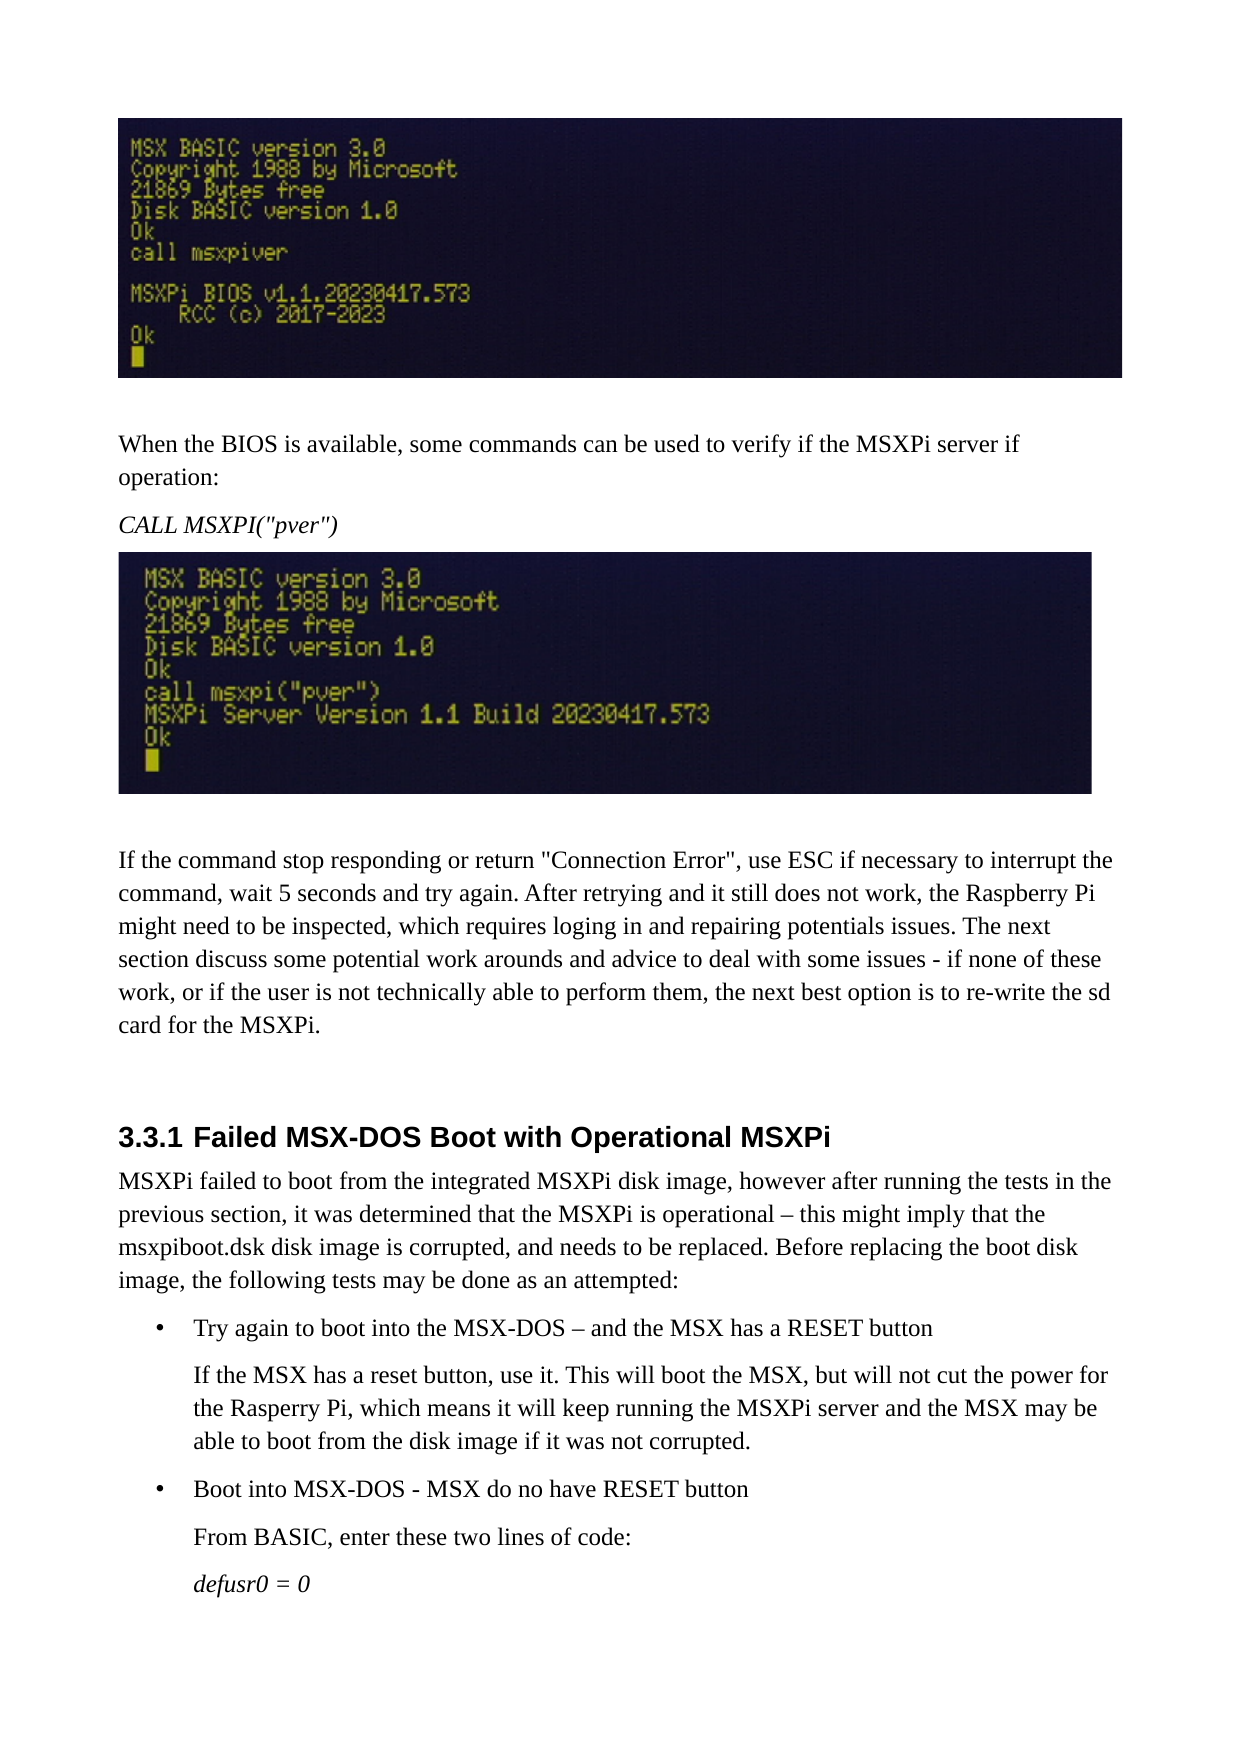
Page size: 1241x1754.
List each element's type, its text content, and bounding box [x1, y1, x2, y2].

text When the BIOS is available, some commands can be used to verify if the MSXPi server if operation: [118, 429, 1122, 491]
text MSXPi failed to boot from the integrated MSXPi disk image, however after running the tests in the previous section, it was determined that the MSXPi is operational – this might imply that the msxpiboot.dsk disk image is corrupted, and needs to be replaced. Before replacing the boot disk image, the following tests may be done as an attempted: [118, 1166, 1122, 1294]
list defusr0 = 0 [156, 1569, 1122, 1598]
text If the command stop responding or return "Connection Error", use ESC if necessary to interrupt the command, wait 5 seconds and try again. After retrying and it still does not work, the Raspberry Pi might need to be inspected, which requires loging in and repairing potentials issues. The next section discuss some potential work arounds and advice to deal with some issues - if none of these work, or if the user is not technically able to perform them, the next best option is to re-write the sd card for the MSXPi. [118, 845, 1122, 1039]
picture [118, 118, 1123, 378]
list If the MSX has a reset button, use it. This will boot the MSX, but will not cut the power for the Rasperry Pi, which means it will keep running the MSXPi server and the MSX may be able to boot from the disk image if it was not corrupted. [156, 1360, 1122, 1455]
picture [118, 552, 1092, 794]
list Boot into MSX-DOS - MSX do no have RESET button [156, 1474, 1122, 1503]
list From BASIC, enter these two lines of code: [156, 1522, 1122, 1550]
subtitle Failed MSX-DOS Boot with Operational MSXPi [118, 1120, 1122, 1154]
text CALL MSXPI("pver") [118, 510, 1122, 539]
list Try again to boot into the MSX-DOS – and the MSX has a RESET button [156, 1313, 1122, 1342]
